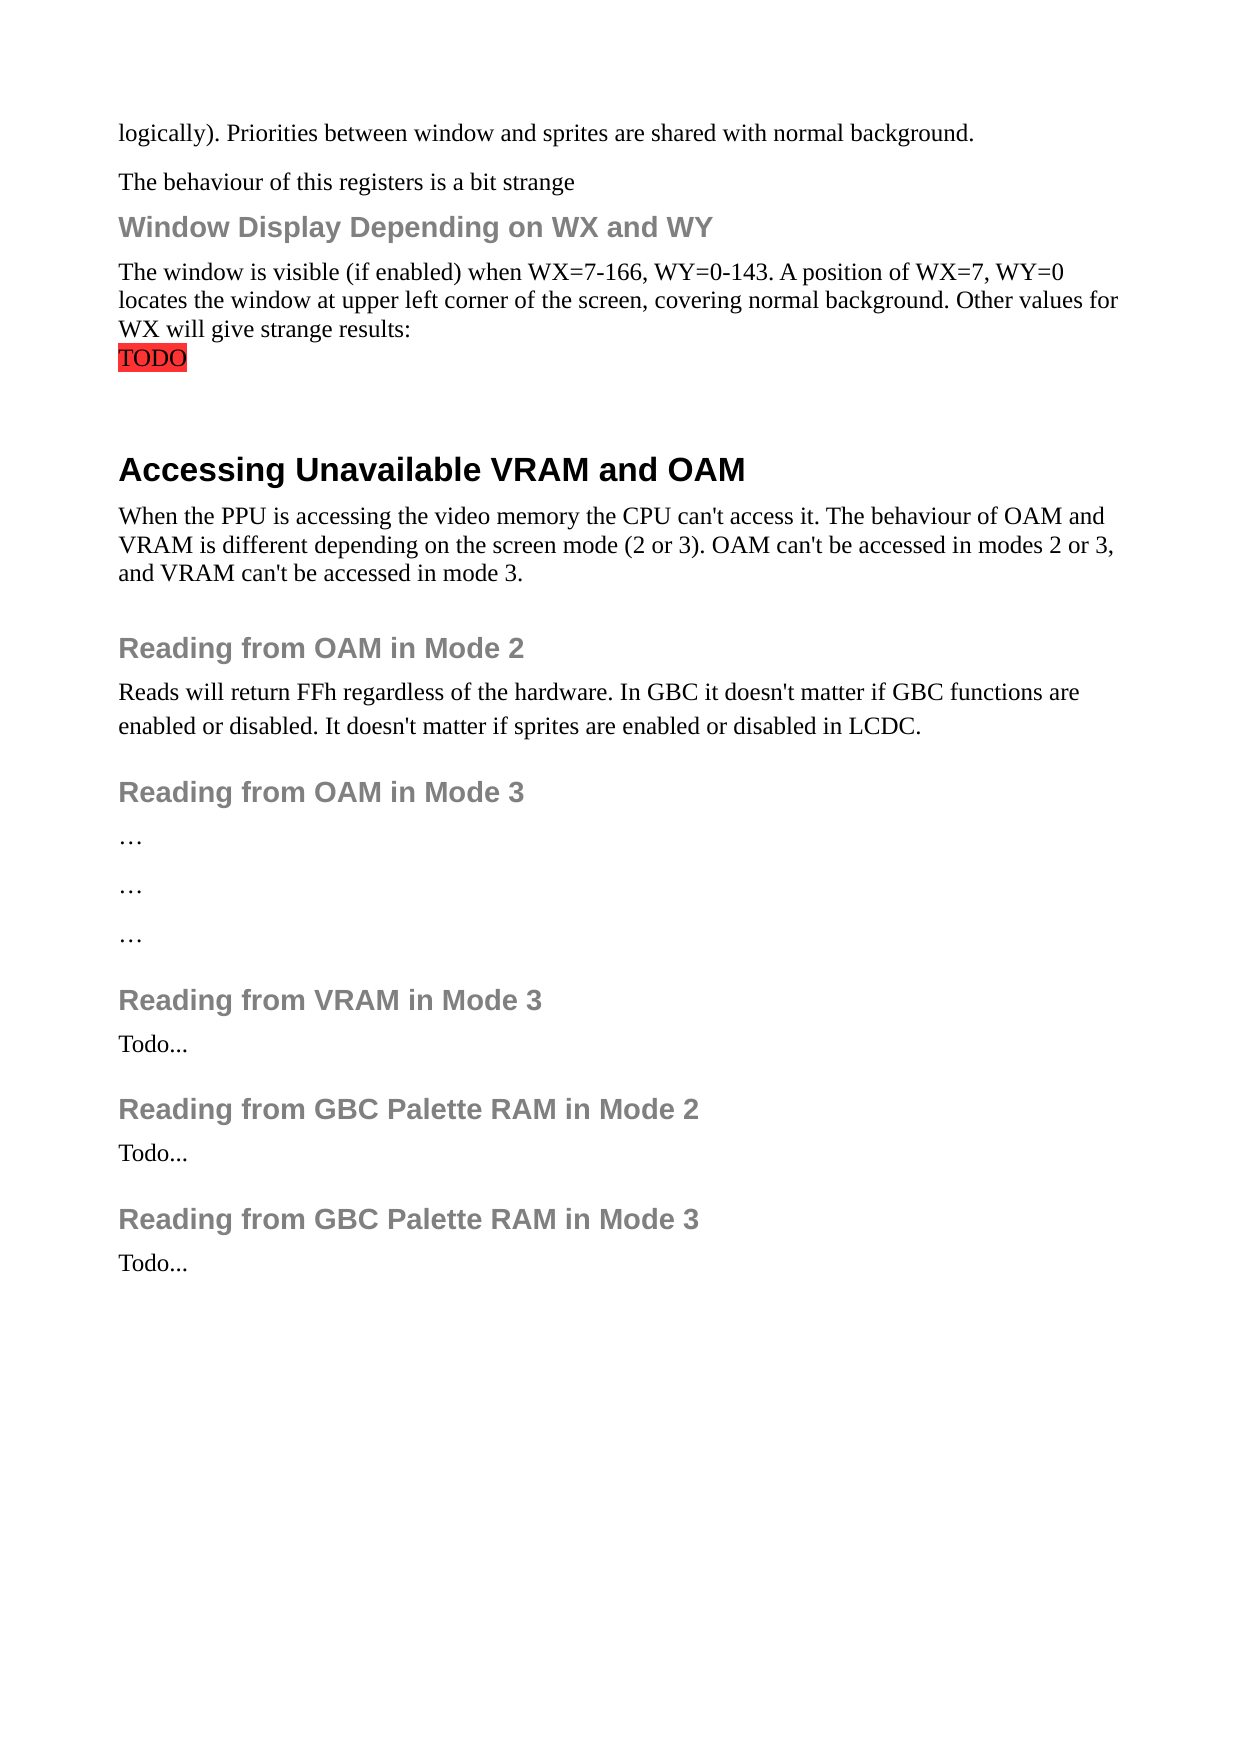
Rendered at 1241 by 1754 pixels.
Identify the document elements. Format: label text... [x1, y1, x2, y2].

text Reads will return FFh regardless of the hardware. In GBC it doesn't matter if GBC functions are enabled or disabled. It doesn't matter if sprites are enabled or disabled in LCDC. [118, 677, 1122, 740]
text The window is visible (if enabled) when WX=7-166, WY=0-143. A position of WX=7, WY=0 locates the window at upper left corner of the screen, covering normal background. Other values for WX will give strange results: [118, 257, 1122, 343]
text logically). Priorities between window and sprites are shared with normal background. [118, 118, 1122, 147]
text When the PPU is accessing the video memory the CPU can't access it. The behaviour of OAM and VRAM is different depending on the screen mode (2 or 3). OAM can't be accessed in modes 2 or 3, and VRAM can't be accessed in mode 3. [118, 501, 1122, 587]
text TODO [118, 343, 1122, 372]
text Todo... [118, 1029, 1122, 1057]
subtitle Reading from GBC Palette RAM in Mode 2 [118, 1092, 1122, 1126]
text … [118, 870, 1122, 899]
text Todo... [118, 1138, 1122, 1167]
text … [118, 919, 1122, 948]
text Todo... [118, 1248, 1122, 1277]
subtitle Accessing Unavailable VRAM and OAM [118, 450, 1122, 488]
subtitle Reading from VRAM in Mode 3 [118, 983, 1122, 1016]
text The behaviour of this registers is a bit strange [118, 167, 1122, 196]
text … [118, 821, 1122, 849]
subtitle Reading from GBC Palette RAM in Mode 3 [118, 1202, 1122, 1236]
subtitle Reading from OAM in Mode 2 [118, 631, 1122, 664]
subtitle Window Display Depending on WX and WY [118, 211, 1122, 244]
subtitle Reading from OAM in Mode 3 [118, 775, 1122, 808]
